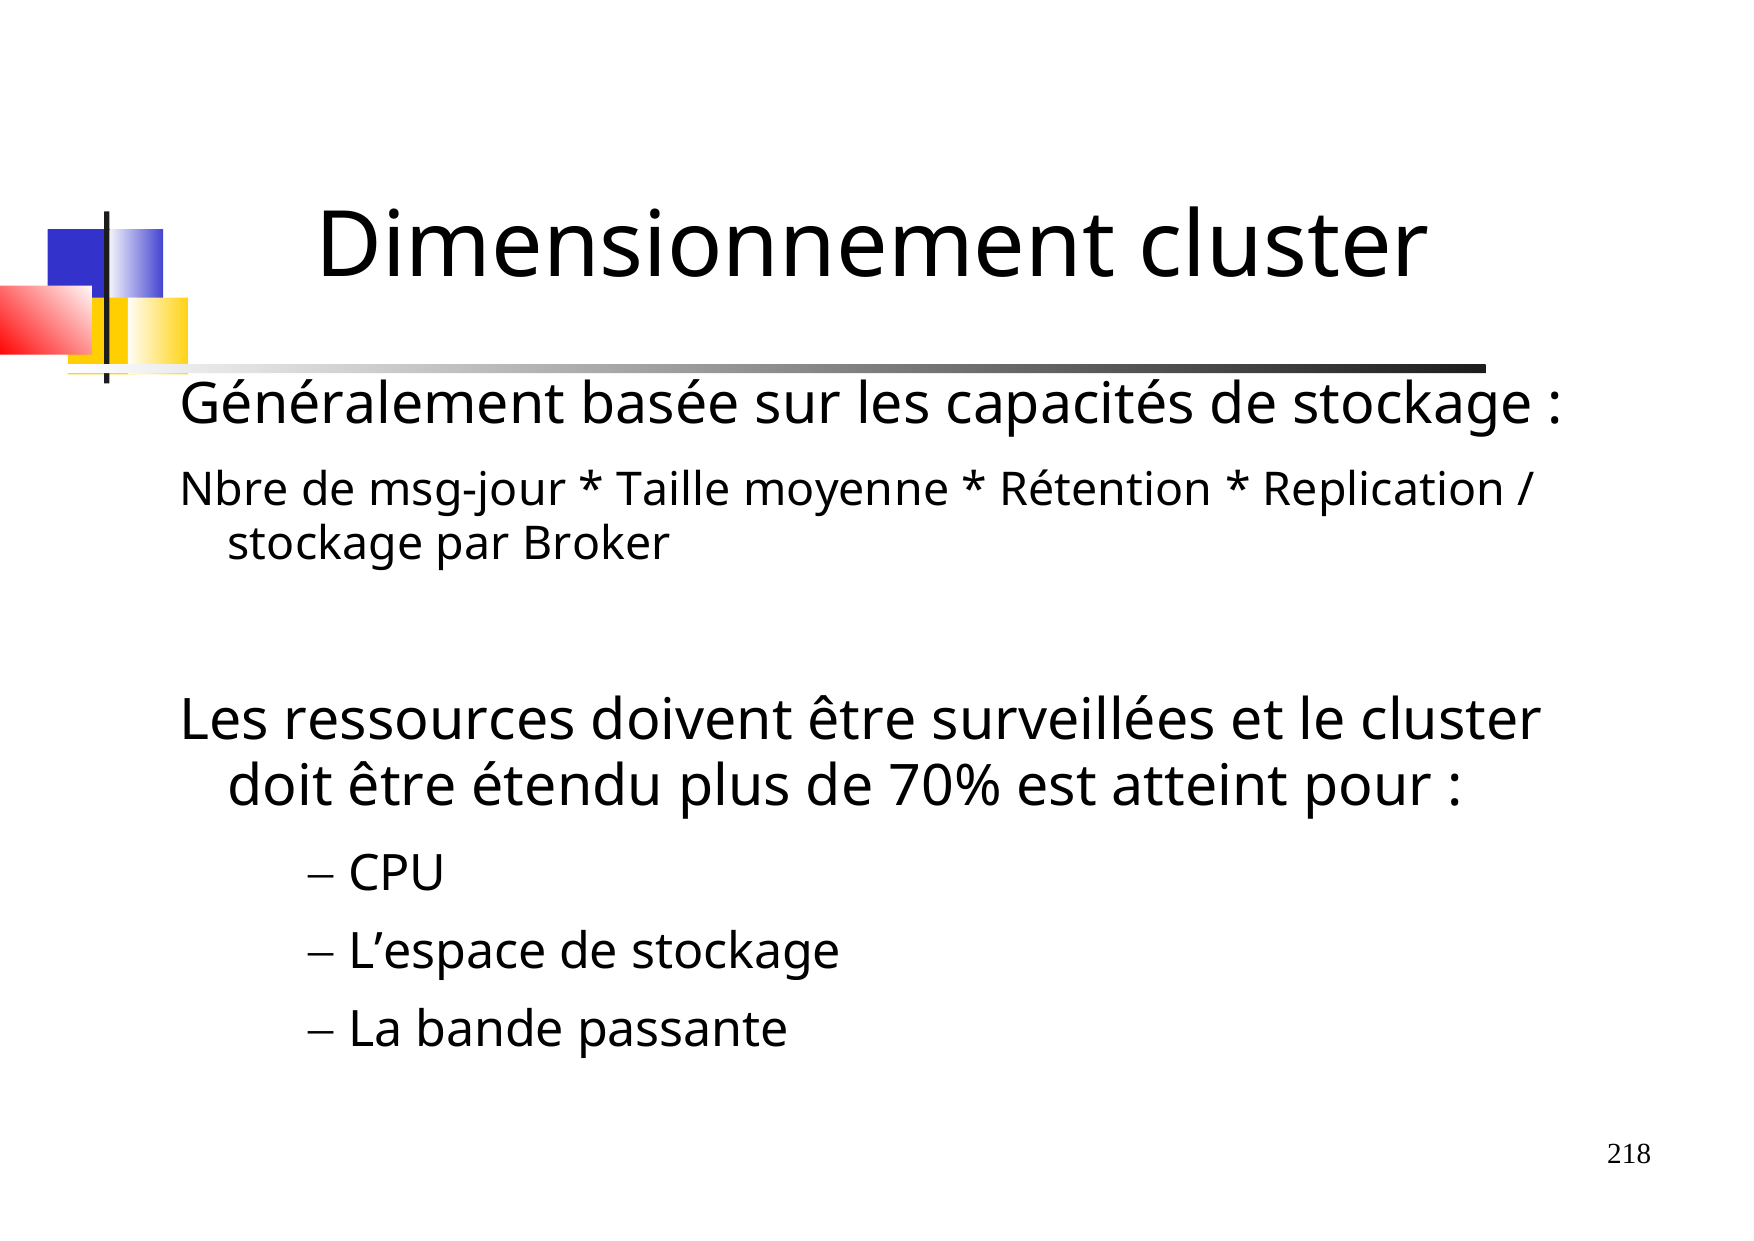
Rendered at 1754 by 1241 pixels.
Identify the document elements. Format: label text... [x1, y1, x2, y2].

title Dimensionnement cluster [179, 139, 1567, 351]
list Généralement basée sur les capacités de stockage : Nbre de msg-jour * Taille moyenne * Rétention * Replication / stockage par Broker Les ressources doivent être surveillées et le cluster doit être étendu plus de 70% est atteint pour : CPU L’espace de stockage La bande passante [179, 371, 1567, 1091]
